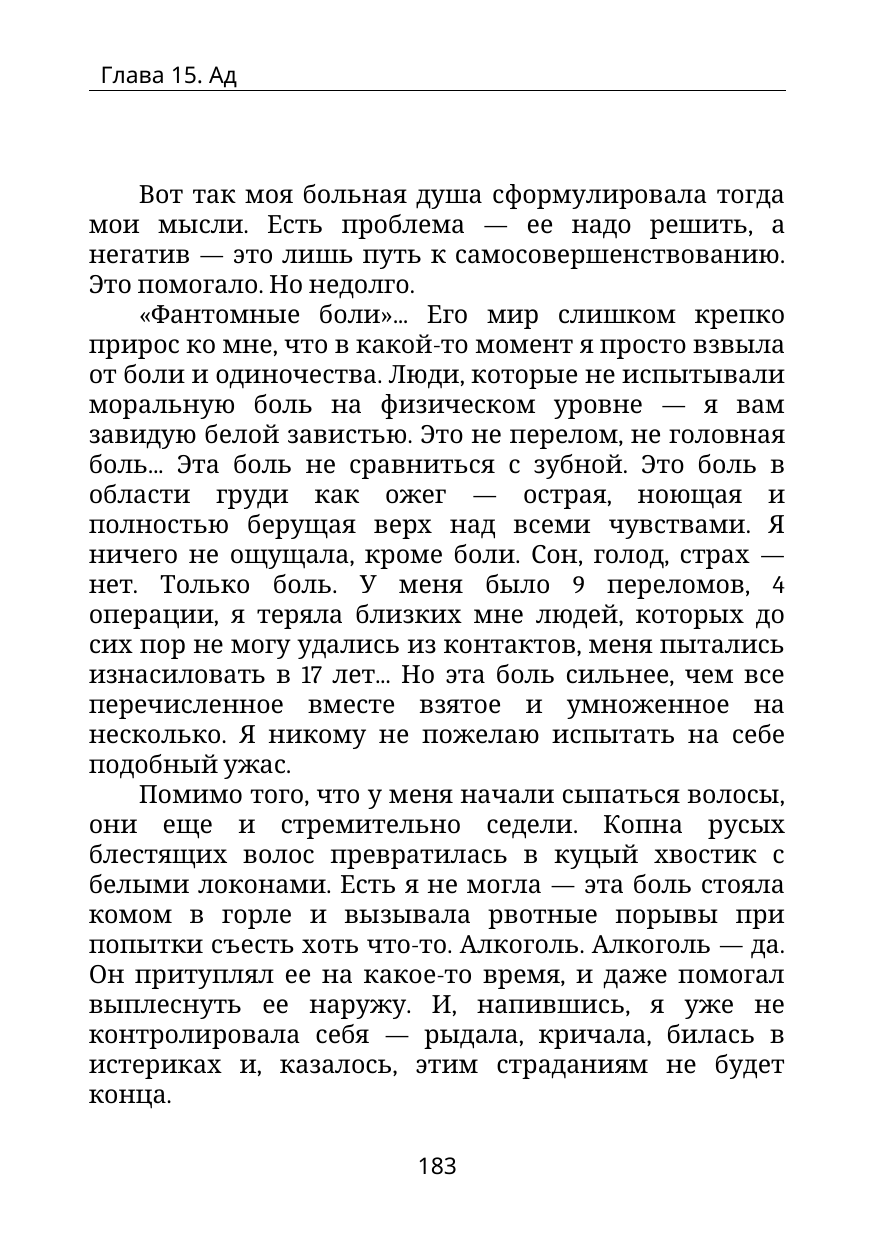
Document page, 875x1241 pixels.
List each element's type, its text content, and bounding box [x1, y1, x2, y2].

text Помимо того, что у меня начали сыпаться волосы, они еще и стремительно седели. Копна русых блестящих волос превратилась в куцый хвостик с белыми локонами. Есть я не могла — эта боль стояла комом в горле и вызывала рвотные порывы при попытки съесть хоть что-то. Алкоголь. Алкоголь — да. Он притуплял ее на какое-то время, и даже помогал выплеснуть ее наружу. И, напившись, я уже не контролировала себя — рыдала, кричала, билась в истериках и, казалось, этим страданиям не будет конца. [88, 780, 786, 1110]
text «Фантомные боли»... Его мир слишком крепко прирос ко мне, что в какой-то момент я просто взвыла от боли и одиночества. Люди, которые не испытывали моральную боль на физическом уровне — я вам завидую белой завистью. Это не перелом, не головная боль... Эта боль не сравниться с зубной. Это боль в области груди как ожег — острая, ноющая и полностью берущая верх над всеми чувствами. Я ничего не ощущала, кроме боли. Сон, голод, страх — нет. Только боль. У меня было 9 переломов, 4 операции, я теряла близких мне людей, которых до сих пор не могу удались из контактов, меня пытались изнасиловать в 17 лет... Но эта боль сильнее, чем все перечисленное вместе взятое и умноженное на несколько. Я никому не пожелаю испытать на себе подобный ужас. [88, 300, 786, 780]
text Вот так моя больная душа сформулировала тогда мои мысли. Есть проблема — ее надо решить, а негатив — это лишь путь к самосовершенствованию. Это помогало. Но недолго. [88, 180, 786, 300]
